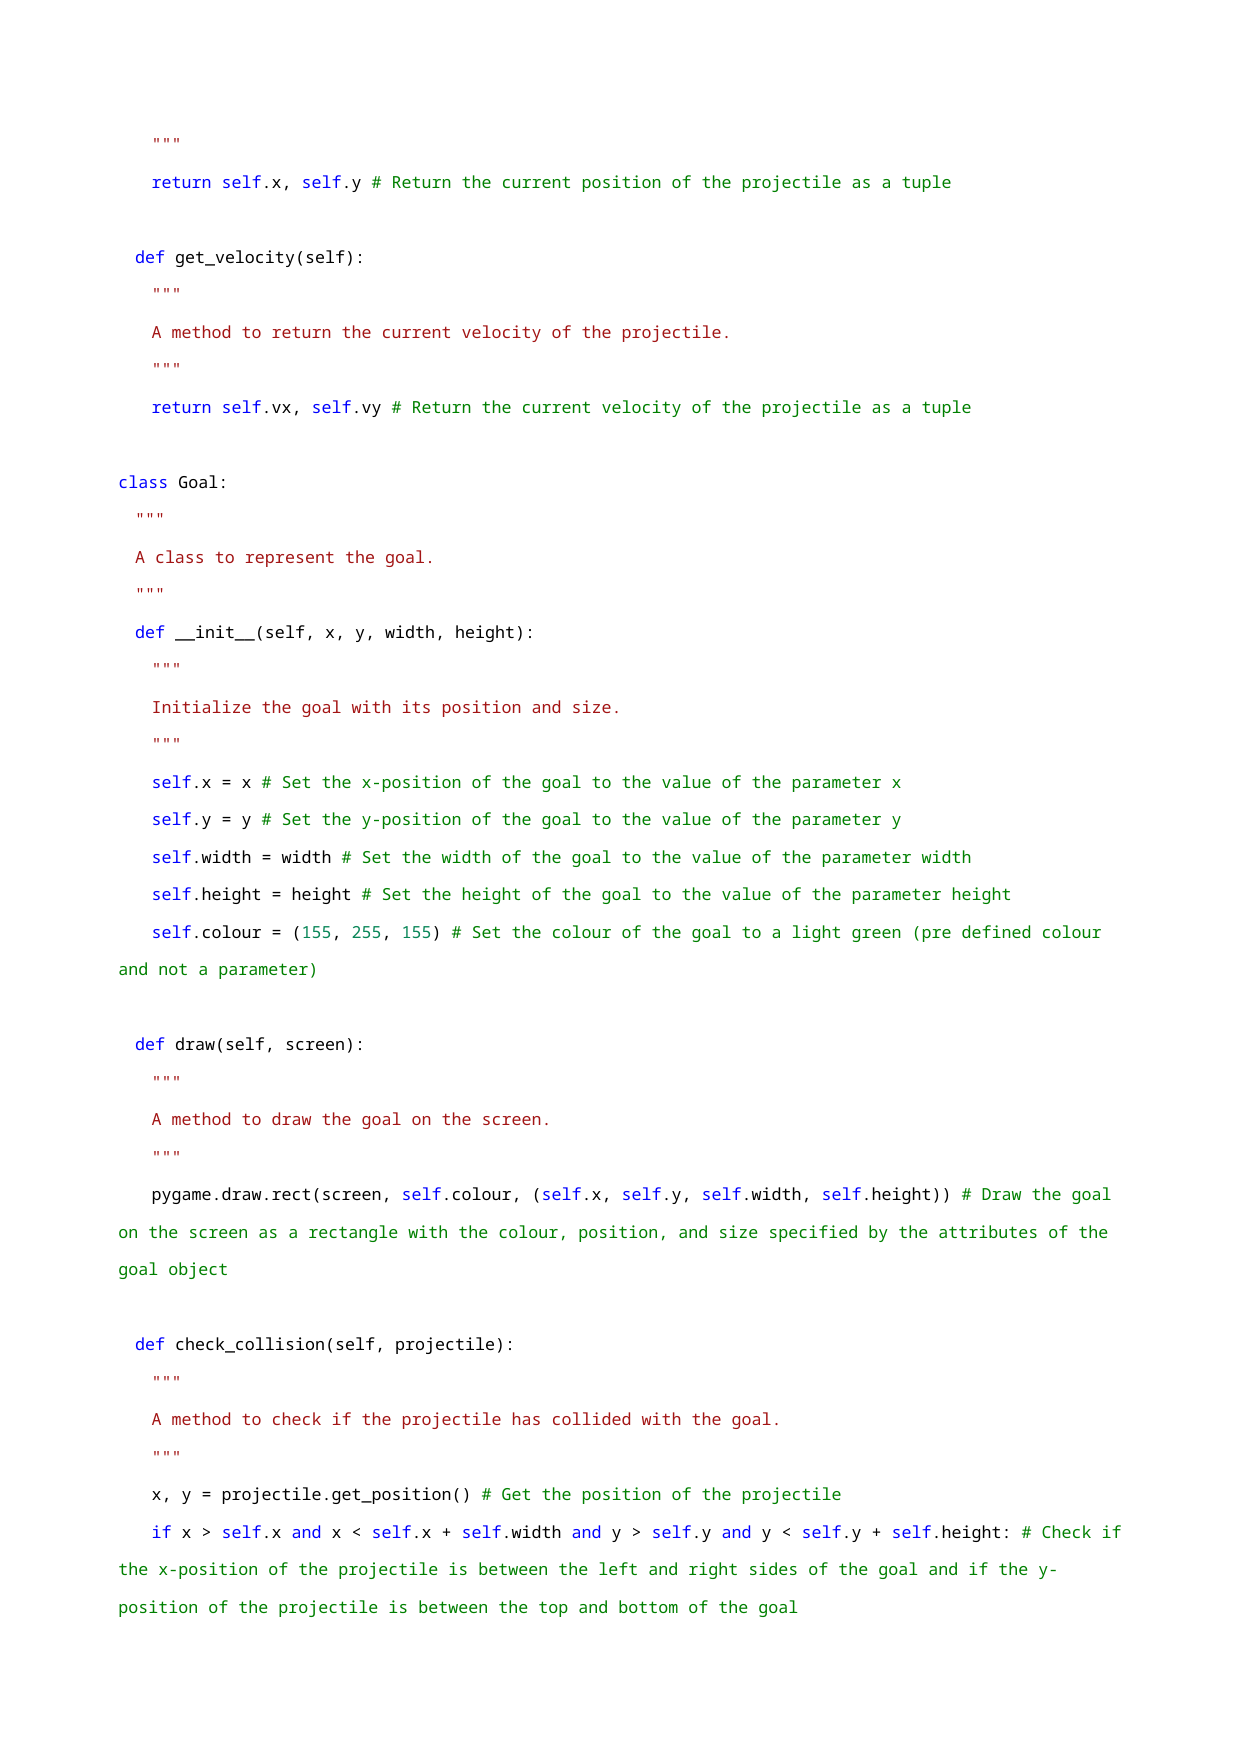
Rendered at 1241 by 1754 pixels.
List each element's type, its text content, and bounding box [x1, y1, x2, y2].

text """ [118, 1131, 1122, 1168]
text """ [118, 718, 1122, 756]
text self.y = y # Set the y-position of the goal to the value of the parameter y [118, 793, 1122, 831]
text def get_velocity(self): [118, 231, 1122, 268]
text """ [118, 568, 1122, 606]
text Initialize the goal with its position and size. [118, 681, 1122, 718]
text """ [118, 1056, 1122, 1093]
text pygame.draw.rect(screen, self.colour, (self.x, self.y, self.width, self.height)) # Draw the goal on the screen as a rectangle with the colour, position, and size specified by the attributes of the goal object [118, 1168, 1122, 1281]
text def __init__(self, x, y, width, height): [118, 606, 1122, 643]
text """ [118, 1356, 1122, 1393]
text """ [118, 643, 1122, 681]
text self.x = x # Set the x-position of the goal to the value of the parameter x [118, 756, 1122, 793]
text def draw(self, screen): [118, 1018, 1122, 1056]
text return self.x, self.y # Return the current position of the projectile as a tuple [118, 156, 1122, 193]
text A method to check if the projectile has collided with the goal. [118, 1393, 1122, 1431]
text self.colour = (155, 255, 155) # Set the colour of the goal to a light green (pre defined colour and not a parameter) [118, 906, 1122, 981]
text if x > self.x and x < self.x + self.width and y > self.y and y < self.y + self.height: # Check if the x-position of the projectile is between the left and right sides of the goal and if the y-position of the projectile is between the top and bottom of the goal [118, 1506, 1122, 1618]
text """ [118, 268, 1122, 306]
text A class to represent the goal. [118, 531, 1122, 568]
text self.height = height # Set the height of the goal to the value of the parameter height [118, 868, 1122, 906]
text A method to draw the goal on the screen. [118, 1093, 1122, 1131]
text """ [118, 118, 1122, 156]
text return self.vx, self.vy # Return the current velocity of the projectile as a tuple [118, 381, 1122, 418]
text """ [118, 493, 1122, 531]
text """ [118, 1431, 1122, 1468]
text class Goal: [118, 456, 1122, 493]
text def check_collision(self, projectile): [118, 1318, 1122, 1356]
text x, y = projectile.get_position() # Get the position of the projectile [118, 1468, 1122, 1506]
text self.width = width # Set the width of the goal to the value of the parameter width [118, 831, 1122, 868]
text """ [118, 343, 1122, 381]
text A method to return the current velocity of the projectile. [118, 306, 1122, 343]
